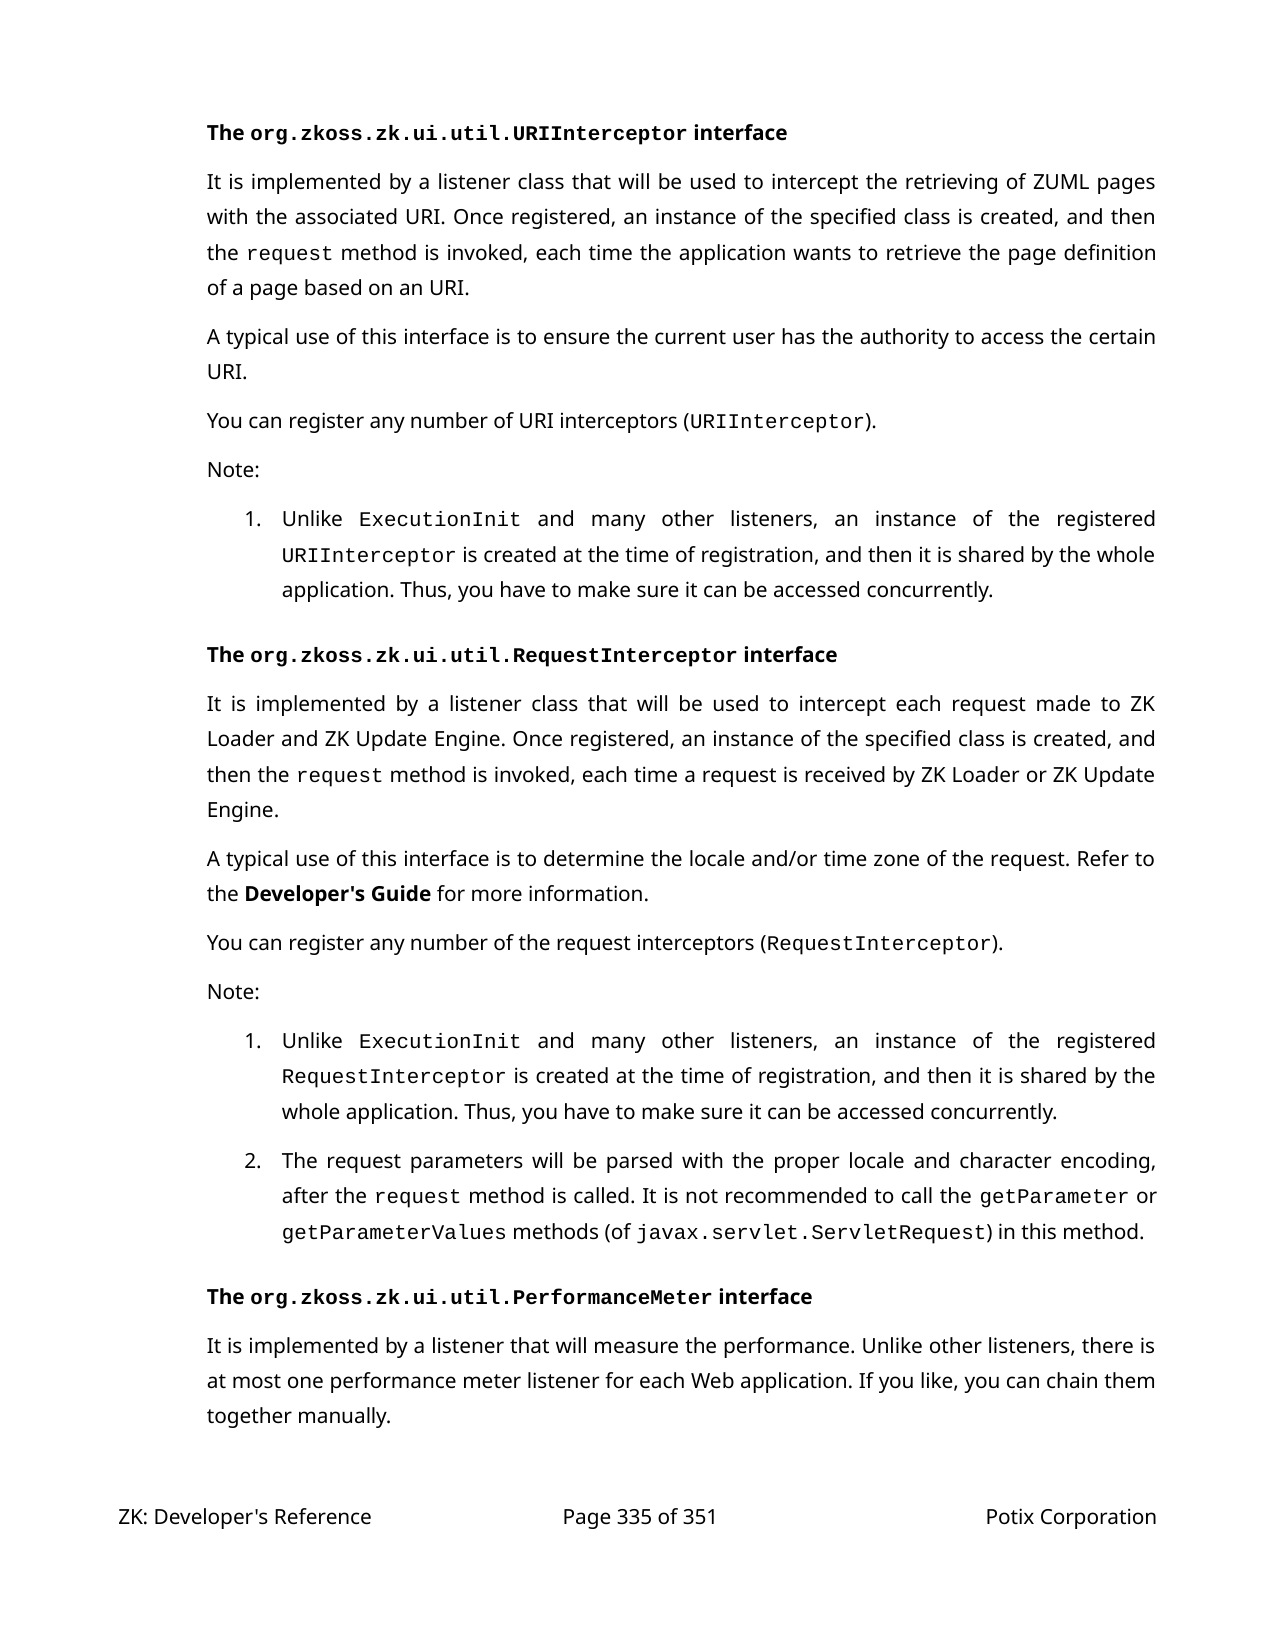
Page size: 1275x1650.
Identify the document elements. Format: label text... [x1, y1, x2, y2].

text It is implemented by a listener class that will be used to intercept each request made to ZK Loader and ZK Update Engine. Once registered, an instance of the specified class is created, and then the request method is invoked, each time a request is received by ZK Loader or ZK Update Engine. [207, 689, 1157, 823]
subtitle The org.zkoss.zk.ui.util.RequestInterceptor interface [207, 640, 1157, 669]
text You can register any number of URI interceptors (URIInterceptor). [207, 406, 1157, 435]
subtitle The org.zkoss.zk.ui.util.PerformanceMeter interface [207, 1282, 1157, 1311]
list Unlike ExecutionInit and many other listeners, an instance of the registered URIInterceptor is created at the time of registration, and then it is shared by the whole application. Thus, you have to make sure it can be accessed concurrently. [244, 504, 1157, 603]
text It is implemented by a listener that will measure the performance. Unlike other listeners, there is at most one performance meter listener for each Web application. If you like, you can chain them together manually. [207, 1331, 1157, 1430]
list The request parameters will be parsed with the proper locale and character encoding, after the request method is called. It is not recommended to call the getParameter or getParameterValues methods (of javax.servlet.ServletRequest) in this method. [244, 1146, 1157, 1245]
list Unlike ExecutionInit and many other listeners, an instance of the registered RequestInterceptor is created at the time of registration, and then it is shared by the whole application. Thus, you have to make sure it can be accessed concurrently. [244, 1026, 1157, 1125]
text Note: [207, 455, 1157, 483]
text You can register any number of the request interceptors (RequestInterceptor). [207, 928, 1157, 957]
text It is implemented by a listener class that will be used to intercept the retrieving of ZUML pages with the associated URI. Once registered, an instance of the specified class is created, and then the request method is invoked, each time the application wants to retrieve the page definition of a page based on an URI. [207, 167, 1157, 301]
text A typical use of this interface is to determine the locale and/or time zone of the request. Refer to the Developer's Guide for more information. [207, 844, 1157, 907]
subtitle The org.zkoss.zk.ui.util.URIInterceptor interface [207, 118, 1157, 147]
text A typical use of this interface is to ensure the current user has the authority to access the certain URI. [207, 322, 1157, 386]
text Note: [207, 977, 1157, 1006]
